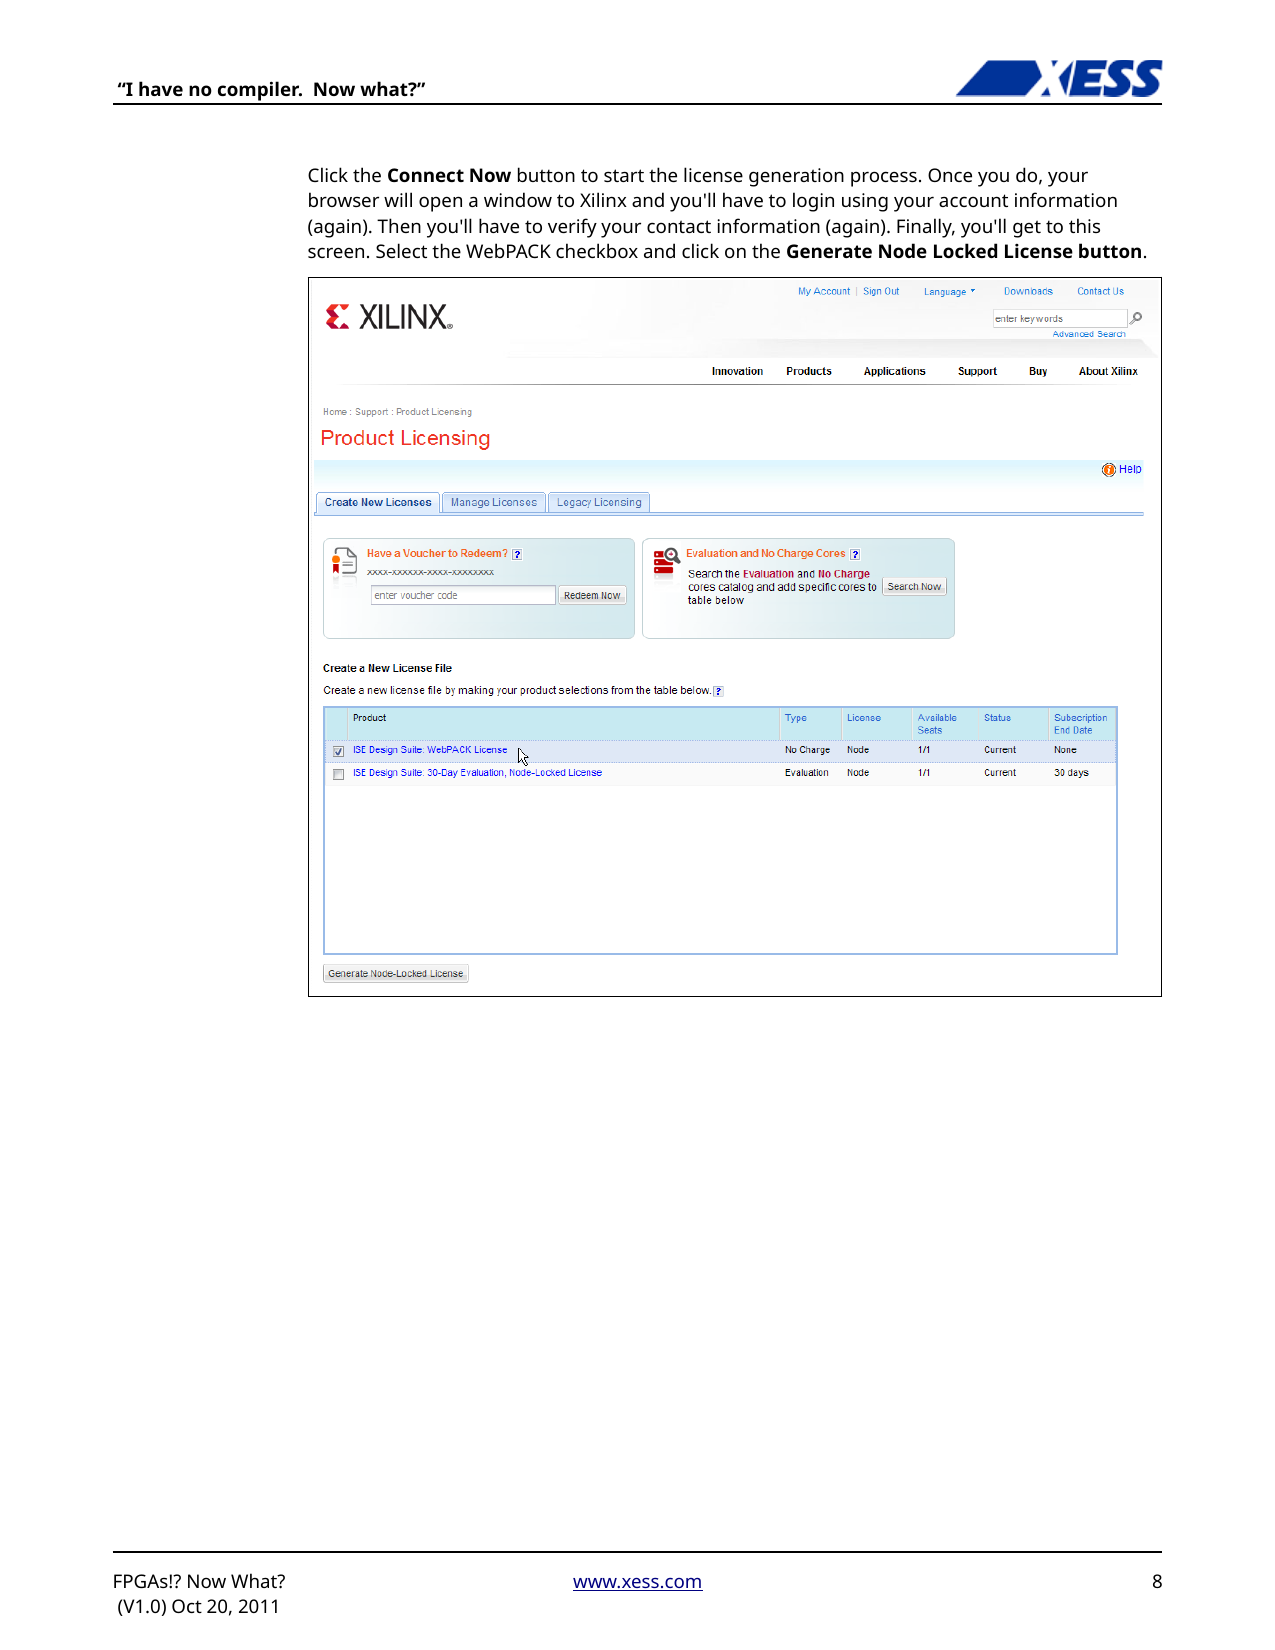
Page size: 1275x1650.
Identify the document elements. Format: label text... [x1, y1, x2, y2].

text Click the Connect Now button to start the license generation process. Once you do, your browser will open a window to Xilinx and you'll have to login using your account information (again). Then you'll have to verify your contact information (again). Finally, you'll get to this screen. Select the WebPACK checkbox and click on the Generate Node Locked License button. [307, 162, 1162, 264]
picture [955, 60, 1163, 97]
picture [311, 280, 1159, 994]
